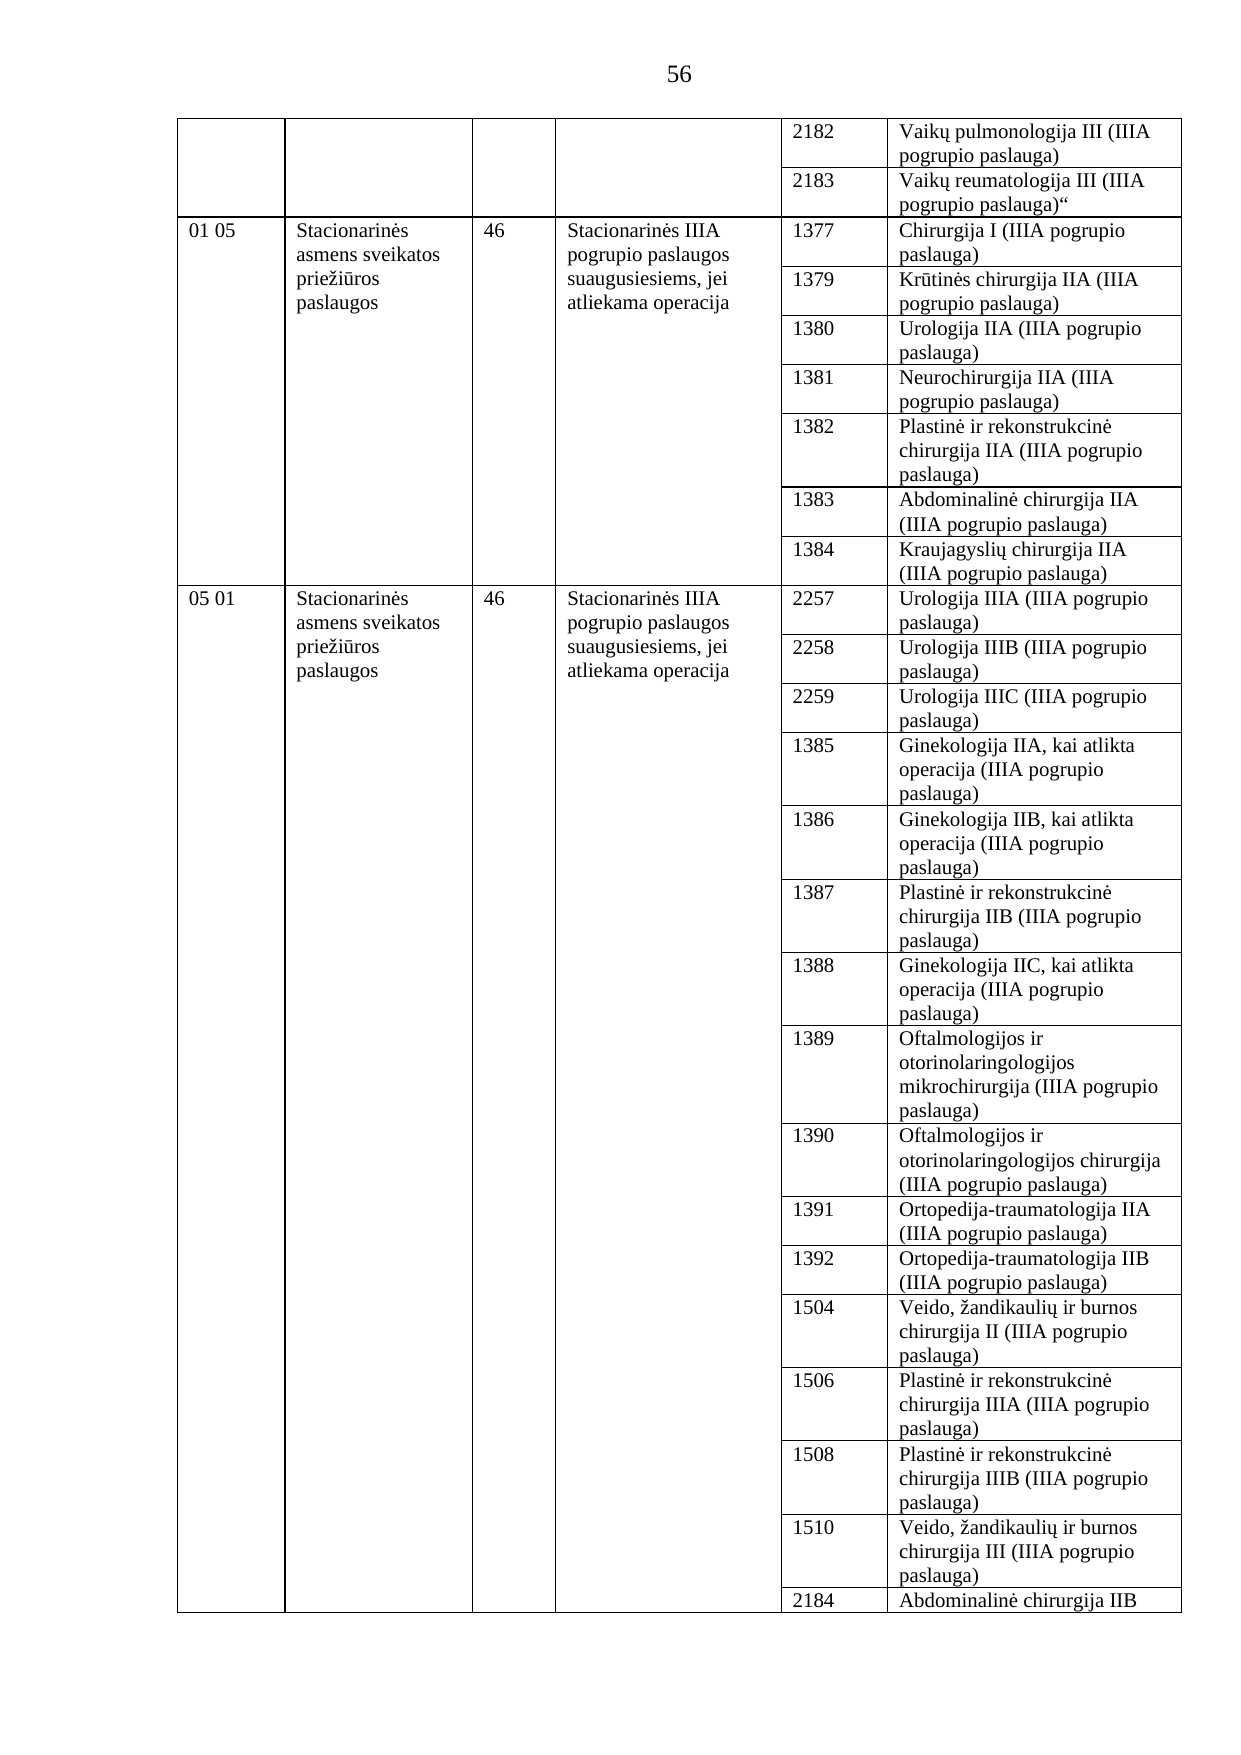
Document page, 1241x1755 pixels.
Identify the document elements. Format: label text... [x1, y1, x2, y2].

table_cell [556, 119, 781, 216]
table_cell 1383 [782, 488, 887, 536]
table_cell Veido, žandikaulių ir burnos chirurgija II (IIIA pogrupio paslauga) [888, 1295, 1181, 1367]
table_cell Ortopedija-traumatologija IIB (IIIA pogrupio paslauga) [888, 1246, 1181, 1294]
table_cell Vaikų pulmonologija III (IIIA pogrupio paslauga) [888, 119, 1181, 167]
table_cell Kraujagyslių chirurgija IIA (IIIA pogrupio paslauga) [888, 537, 1181, 585]
table_cell Ginekologija IIB, kai atlikta operacija (IIIA pogrupio paslauga) [888, 806, 1181, 879]
table_cell Urologija IIIC (IIIA pogrupio paslauga) [888, 684, 1181, 732]
table_cell Urologija IIIB (IIIA pogrupio paslauga) [888, 635, 1181, 683]
table_cell Urologija IIIA (IIIA pogrupio paslauga) [888, 586, 1181, 634]
table_cell 1387 [782, 880, 887, 952]
table_cell [286, 119, 472, 216]
table_cell 1381 [782, 365, 887, 413]
table_cell 1388 [782, 953, 887, 1025]
table_cell Plastinė ir rekonstrukcinė chirurgija IIA (IIIA pogrupio paslauga) [888, 414, 1181, 486]
table_cell 2184 [782, 1588, 887, 1612]
table_cell Ortopedija-traumatologija IIA (IIIA pogrupio paslauga) [888, 1197, 1181, 1245]
table_cell Stacionarinės asmens sveikatos priežiūros paslaugos [286, 218, 472, 585]
table_cell 1504 [782, 1295, 887, 1367]
table_cell Stacionarinės IIIA pogrupio paslaugos suaugusiesiems, jei atliekama operacija [556, 218, 781, 585]
table_cell 1506 [782, 1368, 887, 1440]
table_cell Ginekologija IIA, kai atlikta operacija (IIIA pogrupio paslauga) [888, 733, 1181, 805]
table_cell 1386 [782, 806, 887, 879]
table_cell 01 05 [178, 218, 284, 585]
table_cell 1385 [782, 733, 887, 805]
table_cell 1392 [782, 1246, 887, 1294]
table_cell 1389 [782, 1026, 887, 1122]
table_cell 2259 [782, 684, 887, 732]
table_cell 1390 [782, 1124, 887, 1196]
table_cell Veido, žandikaulių ir burnos chirurgija III (IIIA pogrupio paslauga) [888, 1515, 1181, 1587]
table_cell [473, 119, 555, 216]
table_cell 1379 [782, 267, 887, 315]
table_cell 1382 [782, 414, 887, 486]
table_cell Abdominalinė chirurgija IIA (IIIA pogrupio paslauga) [888, 488, 1181, 536]
table_cell Vaikų reumatologija III (IIIA pogrupio paslauga)“ [888, 168, 1181, 216]
table_cell 1508 [782, 1441, 887, 1514]
table_cell 1380 [782, 316, 887, 364]
table_cell Neurochirurgija IIA (IIIA pogrupio paslauga) [888, 365, 1181, 413]
table_cell 2257 [782, 586, 887, 634]
table_cell Abdominalinė chirurgija IIB [888, 1588, 1181, 1612]
table_cell [178, 119, 284, 216]
table_cell Stacionarinės IIIA pogrupio paslaugos suaugusiesiems, jei atliekama operacija [556, 586, 781, 1612]
table_cell Krūtinės chirurgija IIA (IIIA pogrupio paslauga) [888, 267, 1181, 315]
table_cell Chirurgija I (IIIA pogrupio paslauga) [888, 218, 1181, 266]
table_cell 1510 [782, 1515, 887, 1587]
table_cell Plastinė ir rekonstrukcinė chirurgija IIIA (IIIA pogrupio paslauga) [888, 1368, 1181, 1440]
table_cell 2258 [782, 635, 887, 683]
table_cell 46 [473, 218, 555, 585]
table_cell Oftalmologijos ir otorinolaringologijos mikrochirurgija (IIIA pogrupio paslauga) [888, 1026, 1181, 1122]
table_cell 05 01 [178, 586, 284, 1612]
table_cell 1384 [782, 537, 887, 585]
table_cell 46 [473, 586, 555, 1612]
table_cell Plastinė ir rekonstrukcinė chirurgija IIB (IIIA pogrupio paslauga) [888, 880, 1181, 952]
table_cell 1391 [782, 1197, 887, 1245]
table_cell Oftalmologijos ir otorinolaringologijos chirurgija (IIIA pogrupio paslauga) [888, 1124, 1181, 1196]
table_cell Ginekologija IIC, kai atlikta operacija (IIIA pogrupio paslauga) [888, 953, 1181, 1025]
table_cell Stacionarinės asmens sveikatos priežiūros paslaugos [286, 586, 472, 1612]
table_cell 2182 [782, 119, 887, 167]
table_cell Plastinė ir rekonstrukcinė chirurgija IIIB (IIIA pogrupio paslauga) [888, 1441, 1181, 1514]
table_cell 2183 [782, 168, 887, 216]
table_cell Urologija IIA (IIIA pogrupio paslauga) [888, 316, 1181, 364]
table_cell 1377 [782, 218, 887, 266]
